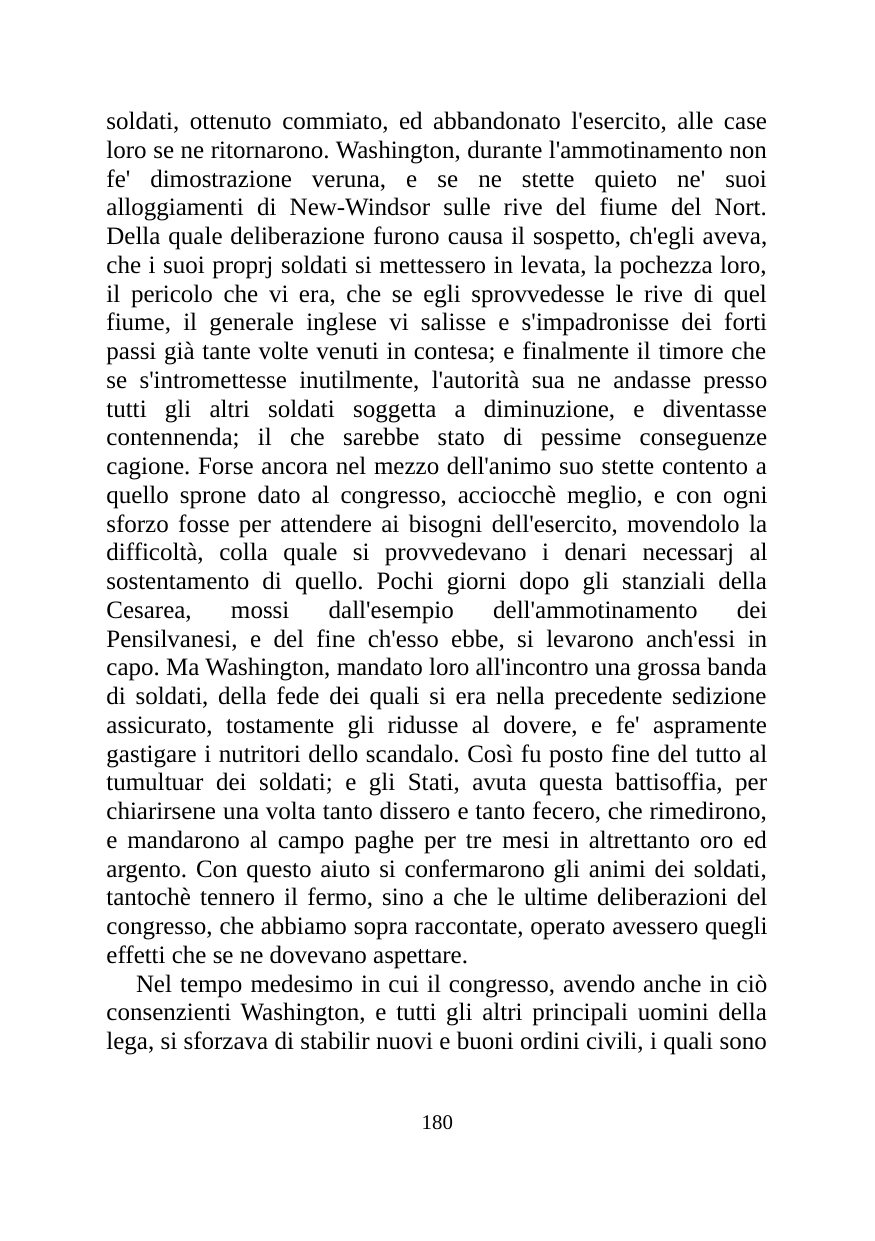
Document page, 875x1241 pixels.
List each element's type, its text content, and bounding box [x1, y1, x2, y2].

text soldati, ottenuto commiato, ed abbandonato l'esercito, alle case loro se ne ritornarono. Washington, durante l'ammotinamento non fe' dimostrazione veruna, e se ne stette quieto ne' suoi alloggiamenti di New-Windsor sulle rive del fiume del Nort. Della quale deliberazione furono causa il sospetto, ch'egli aveva, che i suoi proprj soldati si mettessero in levata, la pochezza loro, il pericolo che vi era, che se egli sprovvedesse le rive di quel fiume, il generale inglese vi salisse e s'impadronisse dei forti passi già tante volte venuti in contesa; e finalmente il timore che se s'intromettesse inutilmente, l'autorità sua ne andasse presso tutti gli altri soldati soggetta a diminuzione, e diventasse contennenda; il che sarebbe stato di pessime conseguenze cagione. Forse ancora nel mezzo dell'animo suo stette contento a quello sprone dato al congresso, acciocchè meglio, e con ogni sforzo fosse per attendere ai bisogni dell'esercito, movendolo la difficoltà, colla quale si provvedevano i denari necessarj al sostentamento di quello. Pochi giorni dopo gli stanziali della Cesarea, mossi dall'esempio dell'ammotinamento dei Pensilvanesi, e del fine ch'esso ebbe, si levarono anch'essi in capo. Ma Washington, mandato loro all'incontro una grossa banda di soldati, della fede dei quali si era nella precedente sedizione assicurato, tostamente gli ridusse al dovere, e fe' aspramente gastigare i nutritori dello scandalo. Così fu posto fine del tutto al tumultuar dei soldati; e gli Stati, avuta questa battisoffia, per chiarirsene una volta tanto dissero e tanto fecero, che rimedirono, e mandarono al campo paghe per tre mesi in altrettanto oro ed argento. Con questo aiuto si confermarono gli animi dei soldati, tantochè tennero il fermo, sino a che le ultime deliberazioni del congresso, che abbiamo sopra raccontate, operato avessero quegli effetti che se ne dovevano aspettare. [106, 106, 768, 969]
text Nel tempo medesimo in cui il congresso, avendo anche in ciò consenzienti Washington, e tutti gli altri principali uomini della lega, si sforzava di stabilir nuovi e buoni ordini civili, i quali sono [106, 969, 768, 1055]
